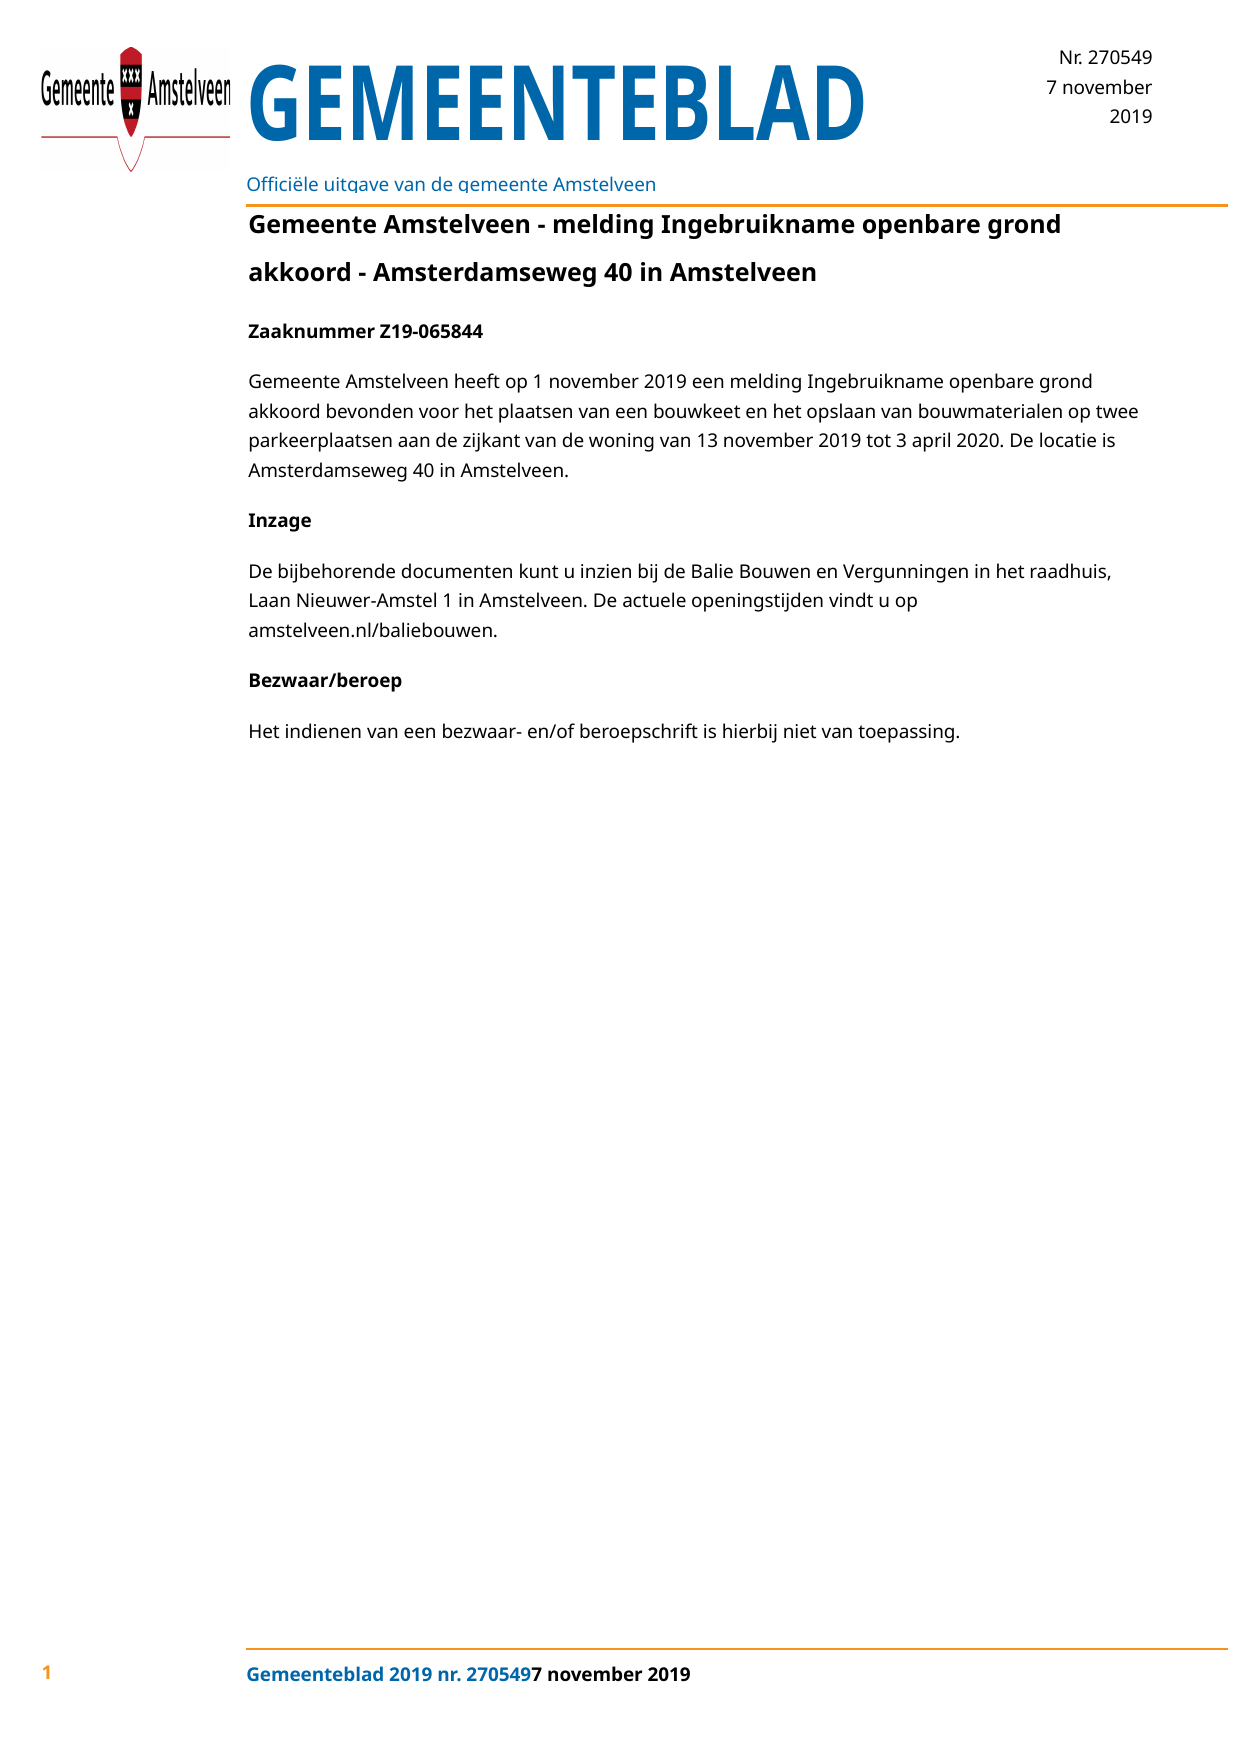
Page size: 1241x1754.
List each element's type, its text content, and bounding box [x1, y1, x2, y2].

picture [41, 47, 231, 172]
text Inzage [248, 507, 1152, 533]
text Gemeente Amstelveen heeft op 1 november 2019 een melding Ingebruikname openbare grond akkoord bevonden voor het plaatsen van een bouwkeet en het opslaan van bouwmaterialen op twee parkeerplaatsen aan de zijkant van de woning van 13 november 2019 tot 3 april 2020. De locatie is Amsterdamseweg 40 in Amstelveen. [248, 368, 1152, 483]
text Bezwaar/beroep [248, 667, 1152, 693]
text Het indienen van een bezwaar- en/of beroepschrift is hierbij niet van toepassing. [248, 718, 1152, 744]
text Zaaknummer Z19-065844 [248, 318, 1152, 344]
text Gemeente Amstelveen - melding Ingebruikname openbare grond akkoord - Amsterdamseweg 40 in Amstelveen [248, 207, 1152, 288]
text De bijbehorende documenten kunt u inzien bij de Balie Bouwen en Vergunningen in het raadhuis, Laan Nieuwer-Amstel 1 in Amstelveen. De actuele openingstijden vindt u op amstelveen.nl/baliebouwen. [248, 558, 1152, 643]
